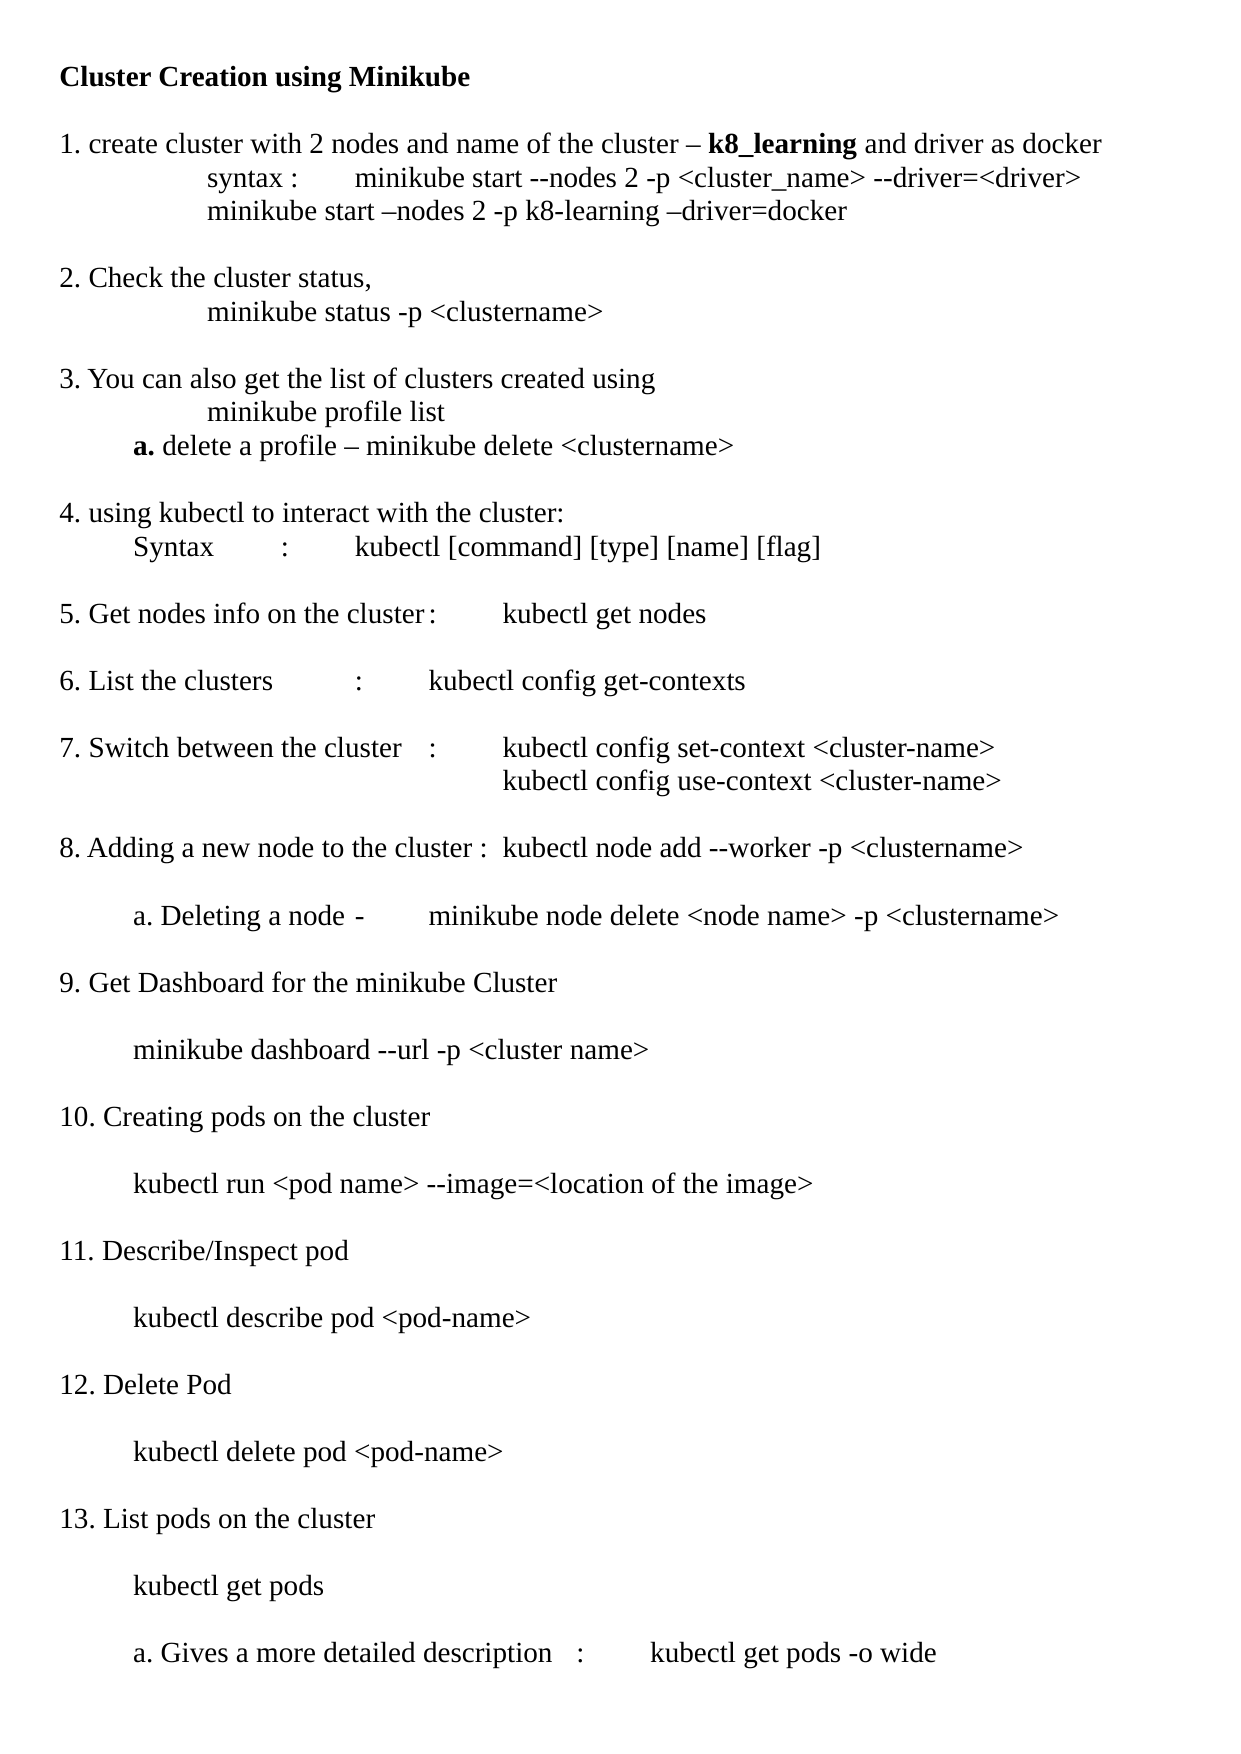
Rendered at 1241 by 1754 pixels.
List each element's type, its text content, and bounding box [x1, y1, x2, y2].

text a. delete a profile – minikube delete <clustername> [59, 428, 1181, 462]
text 12. Delete Pod [59, 1367, 1181, 1401]
text kubectl describe pod <pod-name> [59, 1300, 1181, 1334]
text kubectl delete pod <pod-name> [59, 1434, 1181, 1468]
text minikube dashboard --url -p <cluster name> [59, 1032, 1181, 1065]
text 8. Adding a new node to the cluster : kubectl node add --worker -p <clustername> [59, 831, 1181, 864]
text kubectl run <pod name> --image=<location of the image> [59, 1166, 1181, 1199]
text kubectl config use-context <cluster-name> [59, 763, 1181, 797]
text syntax : minikube start --nodes 2 -p <cluster_name> --driver=<driver> [59, 160, 1181, 193]
text minikube status -p <clustername> [59, 294, 1181, 327]
text Syntax : kubectl [command] [type] [name] [flag] [59, 529, 1181, 562]
text minikube profile list [59, 394, 1181, 428]
text 7. Switch between the cluster : kubectl config set-context <cluster-name> [59, 730, 1181, 763]
text kubectl get pods [59, 1568, 1181, 1602]
text 2. Check the cluster status, [59, 260, 1181, 294]
text 5. Get nodes info on the cluster : kubectl get nodes [59, 596, 1181, 629]
text 1. create cluster with 2 nodes and name of the cluster – k8_learning and driver as docker [59, 126, 1181, 160]
text 6. List the clusters : kubectl config get-contexts [59, 663, 1181, 696]
text 4. using kubectl to interact with the cluster: [59, 495, 1181, 529]
text a. Gives a more detailed description : kubectl get pods -o wide [59, 1636, 1181, 1669]
text a. Deleting a node - minikube node delete <node name> -p <clustername> [59, 898, 1181, 931]
text 3. You can also get the list of clusters created using [59, 361, 1181, 394]
text 11. Describe/Inspect pod [59, 1233, 1181, 1267]
text 9. Get Dashboard for the minikube Cluster [59, 965, 1181, 998]
text 10. Creating pods on the cluster [59, 1099, 1181, 1132]
text Cluster Creation using Minikube [59, 59, 1181, 93]
text minikube start –nodes 2 -p k8-learning –driver=docker [59, 193, 1181, 227]
text 13. List pods on the cluster [59, 1501, 1181, 1535]
